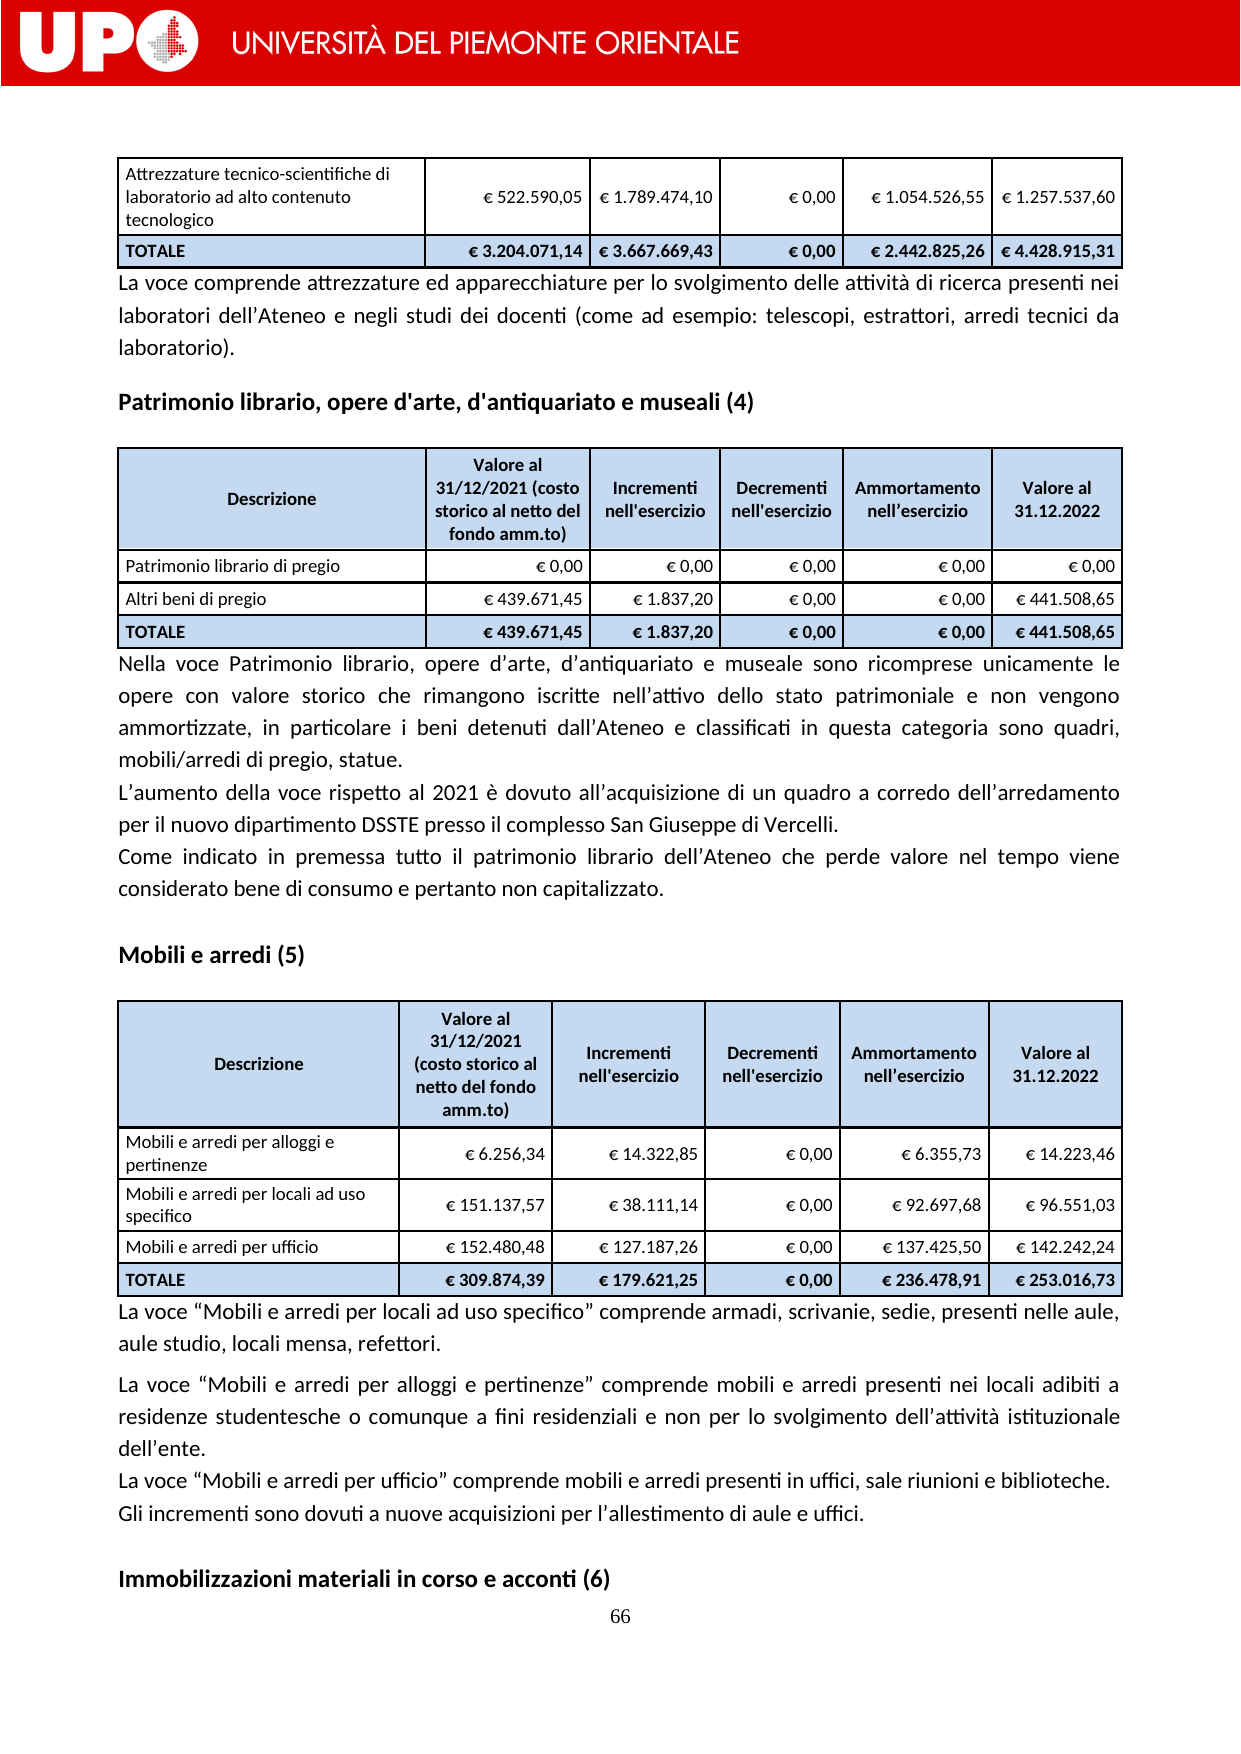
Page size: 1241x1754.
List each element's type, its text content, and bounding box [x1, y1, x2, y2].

table_cell Patrimonio librario di pregio [119, 551, 425, 581]
table_cell € 441.508,65 [993, 584, 1121, 614]
table_cell Altri beni di pregio [119, 584, 425, 614]
table_cell € 0,00 [844, 584, 991, 614]
text Nella voce Patrimonio librario, opere d’arte, d’antiquariato e museale sono ricomprese unicamente le opere con valore storico che rimangono iscritte nell’attivo dello stato patrimoniale e non vengono ammortizzate, in particolare i beni detenuti dall’Ateneo e classificati in questa categoria sono quadri, mobili/arredi di pregio, statue. [118, 649, 1122, 774]
table_cell Mobili e arredi per alloggi e pertinenze [119, 1129, 398, 1178]
table_cell € 0,00 [844, 616, 991, 647]
table_header Valore al 31/12/2021 (costo storico al netto del fondo amm.to) [400, 1002, 551, 1126]
table_cell € 0,00 [427, 551, 589, 581]
text La voce “Mobili e arredi per alloggi e pertinenze” comprende mobili e arredi presenti nei locali adibiti a residenze studentesche o comunque a fini residenziali e non per lo svolgimento dell’attività istituzionale dell’ente. [118, 1370, 1122, 1462]
table_cell € 0,00 [844, 551, 991, 581]
table_cell TOTALE [119, 236, 424, 266]
table_header Descrizione [119, 449, 425, 548]
table_cell € 439.671,45 [427, 584, 589, 614]
table_cell € 309.874,39 [400, 1264, 551, 1295]
table_cell € 6.355,73 [841, 1129, 988, 1178]
text Immobilizzazioni materiali in corso e acconti (6) [118, 1563, 1122, 1593]
table_cell € 127.187,26 [553, 1232, 704, 1262]
table_header Valore al 31.12.2022 [990, 1002, 1121, 1126]
table_header Decrementi nell'esercizio [706, 1002, 839, 1126]
table_cell € 1.837,20 [591, 616, 719, 647]
table_cell € 0,00 [993, 551, 1121, 581]
table_cell € 0,00 [706, 1129, 839, 1178]
table_cell Mobili e arredi per ufficio [119, 1232, 398, 1262]
table_cell € 14.322,85 [553, 1129, 704, 1178]
table_cell € 0,00 [721, 159, 842, 234]
table_cell € 1.789.474,10 [591, 159, 719, 234]
table_cell € 14.223,46 [990, 1129, 1121, 1178]
table_cell € 0,00 [721, 551, 842, 581]
table_cell € 0,00 [706, 1180, 839, 1229]
table_cell € 142.242,24 [990, 1232, 1121, 1262]
text Come indicato in premessa tutto il patrimonio librario dell’Ateneo che perde valore nel tempo viene considerato bene di consumo e pertanto non capitalizzato. [118, 842, 1122, 902]
table_cell € 137.425,50 [841, 1232, 988, 1262]
table_cell € 1.837,20 [591, 584, 719, 614]
table_cell € 0,00 [721, 616, 842, 647]
table_cell € 3.667.669,43 [591, 236, 719, 266]
table_cell € 6.256,34 [400, 1129, 551, 1178]
text Mobili e arredi (5) [118, 939, 1122, 969]
table_header Descrizione [119, 1002, 398, 1126]
table_cell € 253.016,73 [990, 1264, 1121, 1295]
table_cell € 0,00 [706, 1264, 839, 1295]
table_cell € 1.054.526,55 [844, 159, 991, 234]
text Patrimonio librario, opere d'arte, d'antiquariato e museali (4) [118, 386, 1122, 416]
table_cell € 38.111,14 [553, 1180, 704, 1229]
table_header Valore al 31.12.2022 [993, 449, 1121, 548]
table_cell € 92.697,68 [841, 1180, 988, 1229]
table_cell € 152.480,48 [400, 1232, 551, 1262]
table_cell € 1.257.537,60 [993, 159, 1121, 234]
table_header Decrementi nell'esercizio [721, 449, 842, 548]
table_cell € 236.478,91 [841, 1264, 988, 1295]
table_cell € 522.590,05 [426, 159, 589, 234]
table_cell € 0,00 [721, 584, 842, 614]
text Gli incrementi sono dovuti a nuove acquisizioni per l’allestimento di aule e uffici. [118, 1499, 1122, 1527]
table_cell TOTALE [119, 1264, 398, 1295]
text L’aumento della voce rispetto al 2021 è dovuto all’acquisizione di un quadro a corredo dell’arredamento per il nuovo dipartimento DSSTE presso il complesso San Giuseppe di Vercelli. [118, 778, 1122, 838]
table_cell TOTALE [119, 616, 425, 647]
table_cell € 96.551,03 [990, 1180, 1121, 1229]
table_cell € 0,00 [721, 236, 842, 266]
text La voce comprende attrezzature ed apparecchiature per lo svolgimento delle attività di ricerca presenti nei laboratori dell’Ateneo e negli studi dei docenti (come ad esempio: telescopi, estrattori, arredi tecnici da laboratorio). [118, 269, 1122, 361]
table_header Valore al 31/12/2021 (costo storico al netto del fondo amm.to) [427, 449, 589, 548]
text La voce “Mobili e arredi per ufficio” comprende mobili e arredi presenti in uffici, sale riunioni e biblioteche. [118, 1466, 1122, 1494]
table_header Incrementi nell'esercizio [591, 449, 719, 548]
table_cell € 0,00 [591, 551, 719, 581]
table_cell € 439.671,45 [427, 616, 589, 647]
table_cell € 441.508,65 [993, 616, 1121, 647]
table_cell € 0,00 [706, 1232, 839, 1262]
table_cell Mobili e arredi per locali ad uso specifico [119, 1180, 398, 1229]
table_header Ammortamento nell’esercizio [844, 449, 991, 548]
table_cell € 179.621,25 [553, 1264, 704, 1295]
table_cell € 2.442.825,26 [844, 236, 991, 266]
text La voce “Mobili e arredi per locali ad uso specifico” comprende armadi, scrivanie, sedie, presenti nelle aule, aule studio, locali mensa, refettori. [118, 1297, 1122, 1357]
table_cell € 4.428.915,31 [993, 236, 1121, 266]
table_cell Attrezzature tecnico-scientifiche di laboratorio ad alto contenuto tecnologico [119, 159, 424, 234]
table_cell € 3.204.071,14 [426, 236, 589, 266]
table_cell € 151.137,57 [400, 1180, 551, 1229]
table_header Ammortamento nell’esercizio [841, 1002, 988, 1126]
table_header Incrementi nell'esercizio [553, 1002, 704, 1126]
